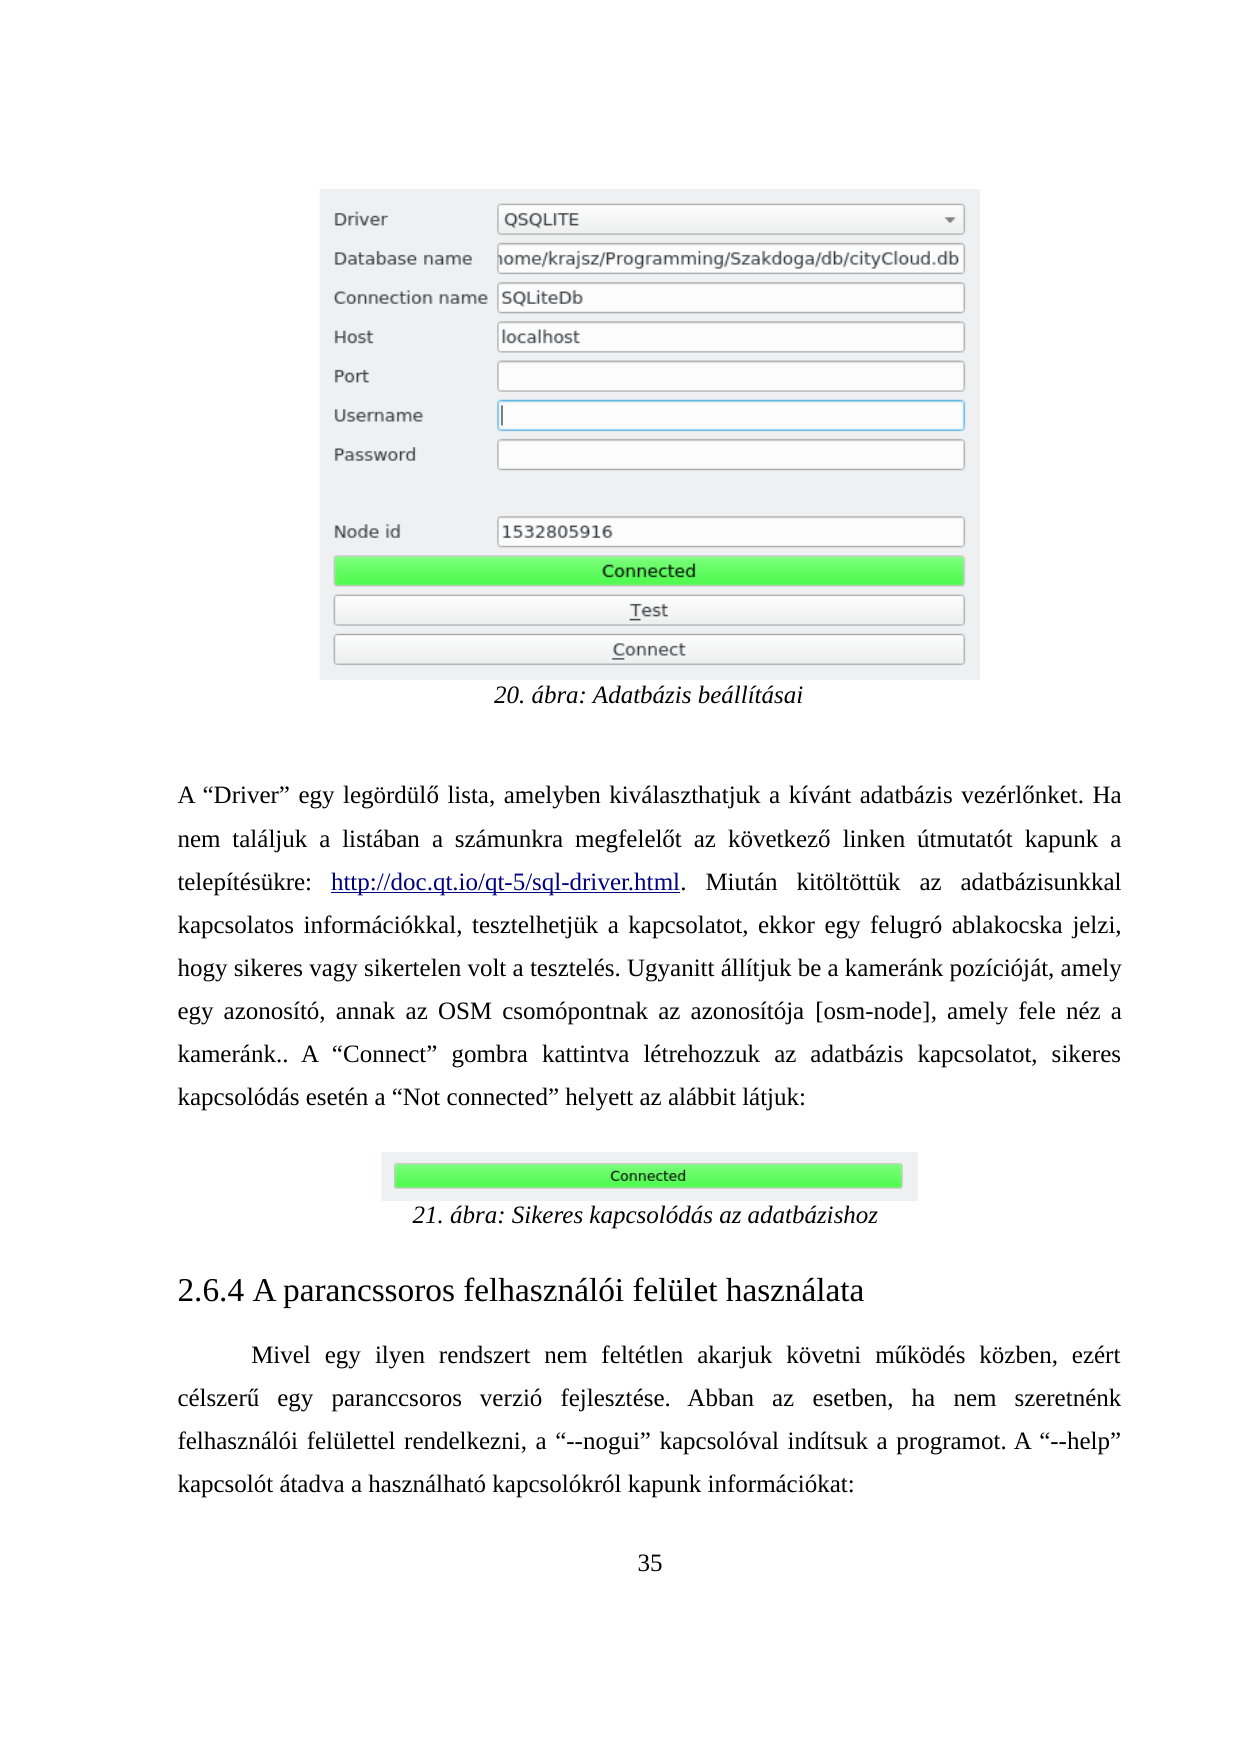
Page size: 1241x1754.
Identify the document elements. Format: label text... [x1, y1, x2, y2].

text 20. ábra: Adatbázis beállításai [319, 680, 980, 708]
text 21. ábra: Sikeres kapcsolódás az adatbázishoz [381, 1201, 918, 1229]
text A “Driver” egy legördülő lista, amelyben kiválaszthatjuk a kívánt adatbázis vezérlőnket. Ha nem találjuk a listában a számunkra megfelelőt az következő linken útmutatót kapunk a telepítésükre: http://doc.qt.io/qt-5/sql-driver.html. Miután kitöltöttük az adatbázisunkkal kapcsolatos információkkal, tesztelhetjük a kapcsolatot, ekkor egy felugró ablakocska jelzi, hogy sikeres vagy sikertelen volt a tesztelés. Ugyanitt állítjuk be a kameránk pozícióját, amely egy azonosító, annak az OSM csomópontnak az azonosítója [osm-node], amely fele néz a kameránk.. A “Connect” gombra kattintva létrehozzuk az adatbázis kapcsolatot, sikeres kapcsolódás esetén a “Not connected” helyett az alábbit látjuk: [177, 781, 1122, 1111]
text Mivel egy ilyen rendszert nem feltétlen akarjuk követni működés közben, ezért célszerű egy paranccsoros verzió fejlesztése. Abban az esetben, ha nem szeretnénk felhasználói felülettel rendelkezni, a “--nogui” kapcsolóval indítsuk a programot. A “--help” kapcsolót átadva a használható kapcsolókról kapunk információkat: [177, 1340, 1122, 1498]
picture [319, 189, 980, 680]
subtitle A parancssoros felhasználói felület használata [177, 1270, 1122, 1308]
picture [381, 1152, 918, 1201]
